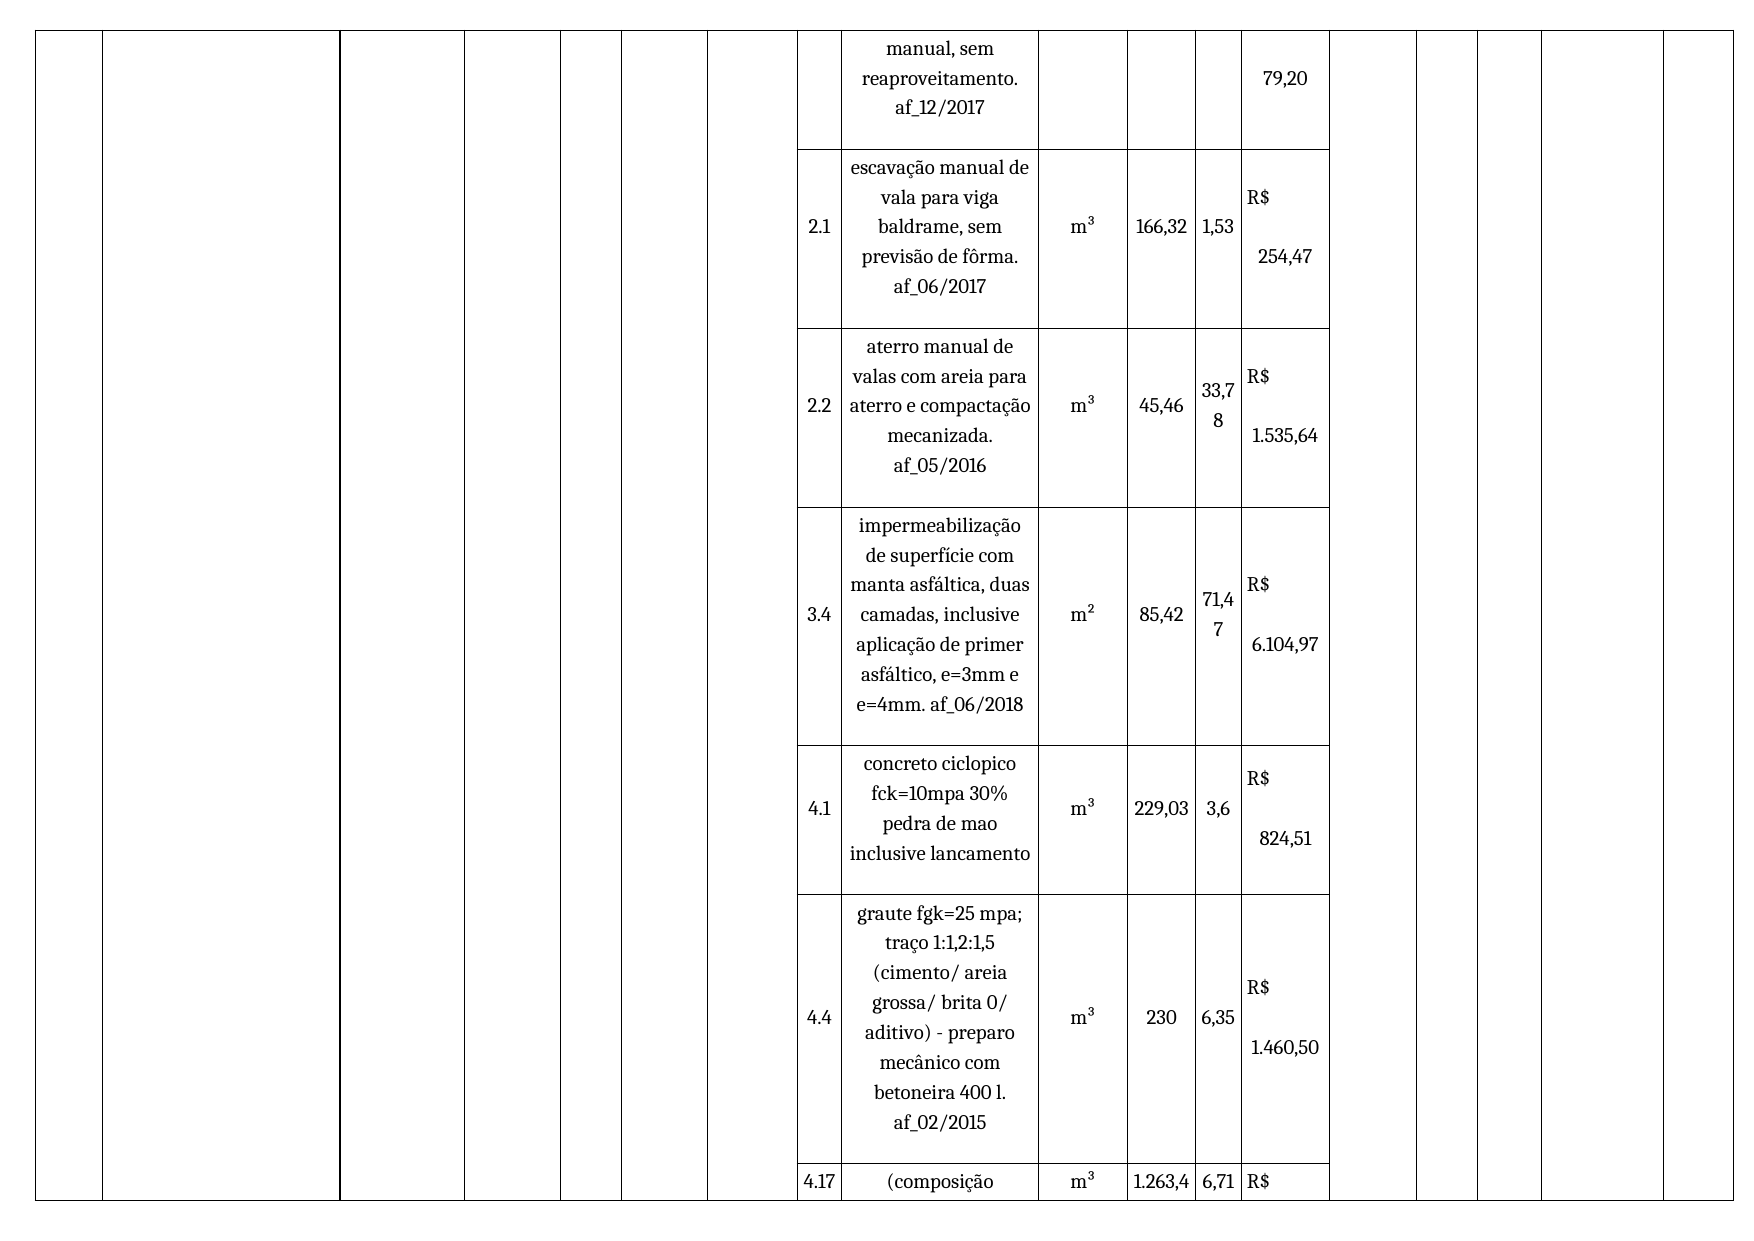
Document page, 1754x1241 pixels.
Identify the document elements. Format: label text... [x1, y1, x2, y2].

table_cell [36, 31, 102, 1199]
table_cell (composição [842, 1164, 1038, 1199]
table_cell [1039, 31, 1127, 149]
table_cell [1330, 31, 1416, 1199]
table_cell [798, 31, 841, 149]
table_cell [622, 31, 707, 1199]
table_cell [1196, 31, 1241, 149]
table_cell m³ [1039, 150, 1127, 328]
table_cell aterro manual de valas com areia para aterro e compactação mecanizada. af_05/2016 [842, 329, 1038, 507]
table_cell m² [1039, 508, 1127, 745]
table_cell [561, 31, 621, 1199]
table_cell 79,20 [1242, 31, 1329, 149]
table_cell R$ [1242, 1164, 1329, 1199]
table_cell 3.4 [798, 508, 841, 745]
table_cell 230 [1128, 895, 1195, 1163]
table_cell 1.263,4 [1128, 1164, 1195, 1199]
table_cell 4.1 [798, 746, 841, 894]
table_cell [103, 31, 339, 1199]
table_cell m³ [1039, 1164, 1127, 1199]
table_cell [341, 31, 464, 1199]
table_cell escavação manual de vala para viga baldrame, sem previsão de fôrma. af_06/2017 [842, 150, 1038, 328]
table_cell R$ 254,47 [1242, 150, 1329, 328]
table_cell [708, 31, 797, 1199]
table_cell 71,47 [1196, 508, 1241, 745]
table_cell 3,6 [1196, 746, 1241, 894]
table_cell impermeabilização de superfície com manta asfáltica, duas camadas, inclusive aplicação de primer asfáltico, e=3mm e e=4mm. af_06/2018 [842, 508, 1038, 745]
table_cell [465, 31, 560, 1199]
table_cell manual, sem reaproveitamento. af_12/2017 [842, 31, 1038, 149]
table_cell R$ 1.460,50 [1242, 895, 1329, 1163]
table_cell 1,53 [1196, 150, 1241, 328]
table_cell m³ [1039, 329, 1127, 507]
table_cell [1542, 31, 1663, 1199]
table_cell concreto ciclopico fck=10mpa 30% pedra de mao inclusive lancamento [842, 746, 1038, 894]
table_cell R$ 1.535,64 [1242, 329, 1329, 507]
table_cell 33,78 [1196, 329, 1241, 507]
table_cell graute fgk=25 mpa; traço 1:1,2:1,5 (cimento/ areia grossa/ brita 0/ aditivo) - preparo mecânico com betoneira 400 l. af_02/2015 [842, 895, 1038, 1163]
table_cell 4.17 [798, 1164, 841, 1199]
table_cell R$ 6.104,97 [1242, 508, 1329, 745]
table_cell R$ 824,51 [1242, 746, 1329, 894]
table_cell 166,32 [1128, 150, 1195, 328]
table_cell [1478, 31, 1541, 1199]
table_cell 6,35 [1196, 895, 1241, 1163]
table_cell [1128, 31, 1195, 149]
table_cell [1417, 31, 1477, 1199]
table_cell 2.2 [798, 329, 841, 507]
table_cell 45,46 [1128, 329, 1195, 507]
table_cell 229,03 [1128, 746, 1195, 894]
table_cell 85,42 [1128, 508, 1195, 745]
table_cell 6,71 [1196, 1164, 1241, 1199]
table_cell [1664, 31, 1733, 1199]
table_cell 2.1 [798, 150, 841, 328]
table_cell m³ [1039, 746, 1127, 894]
table_cell 4.4 [798, 895, 841, 1163]
table_cell m³ [1039, 895, 1127, 1163]
